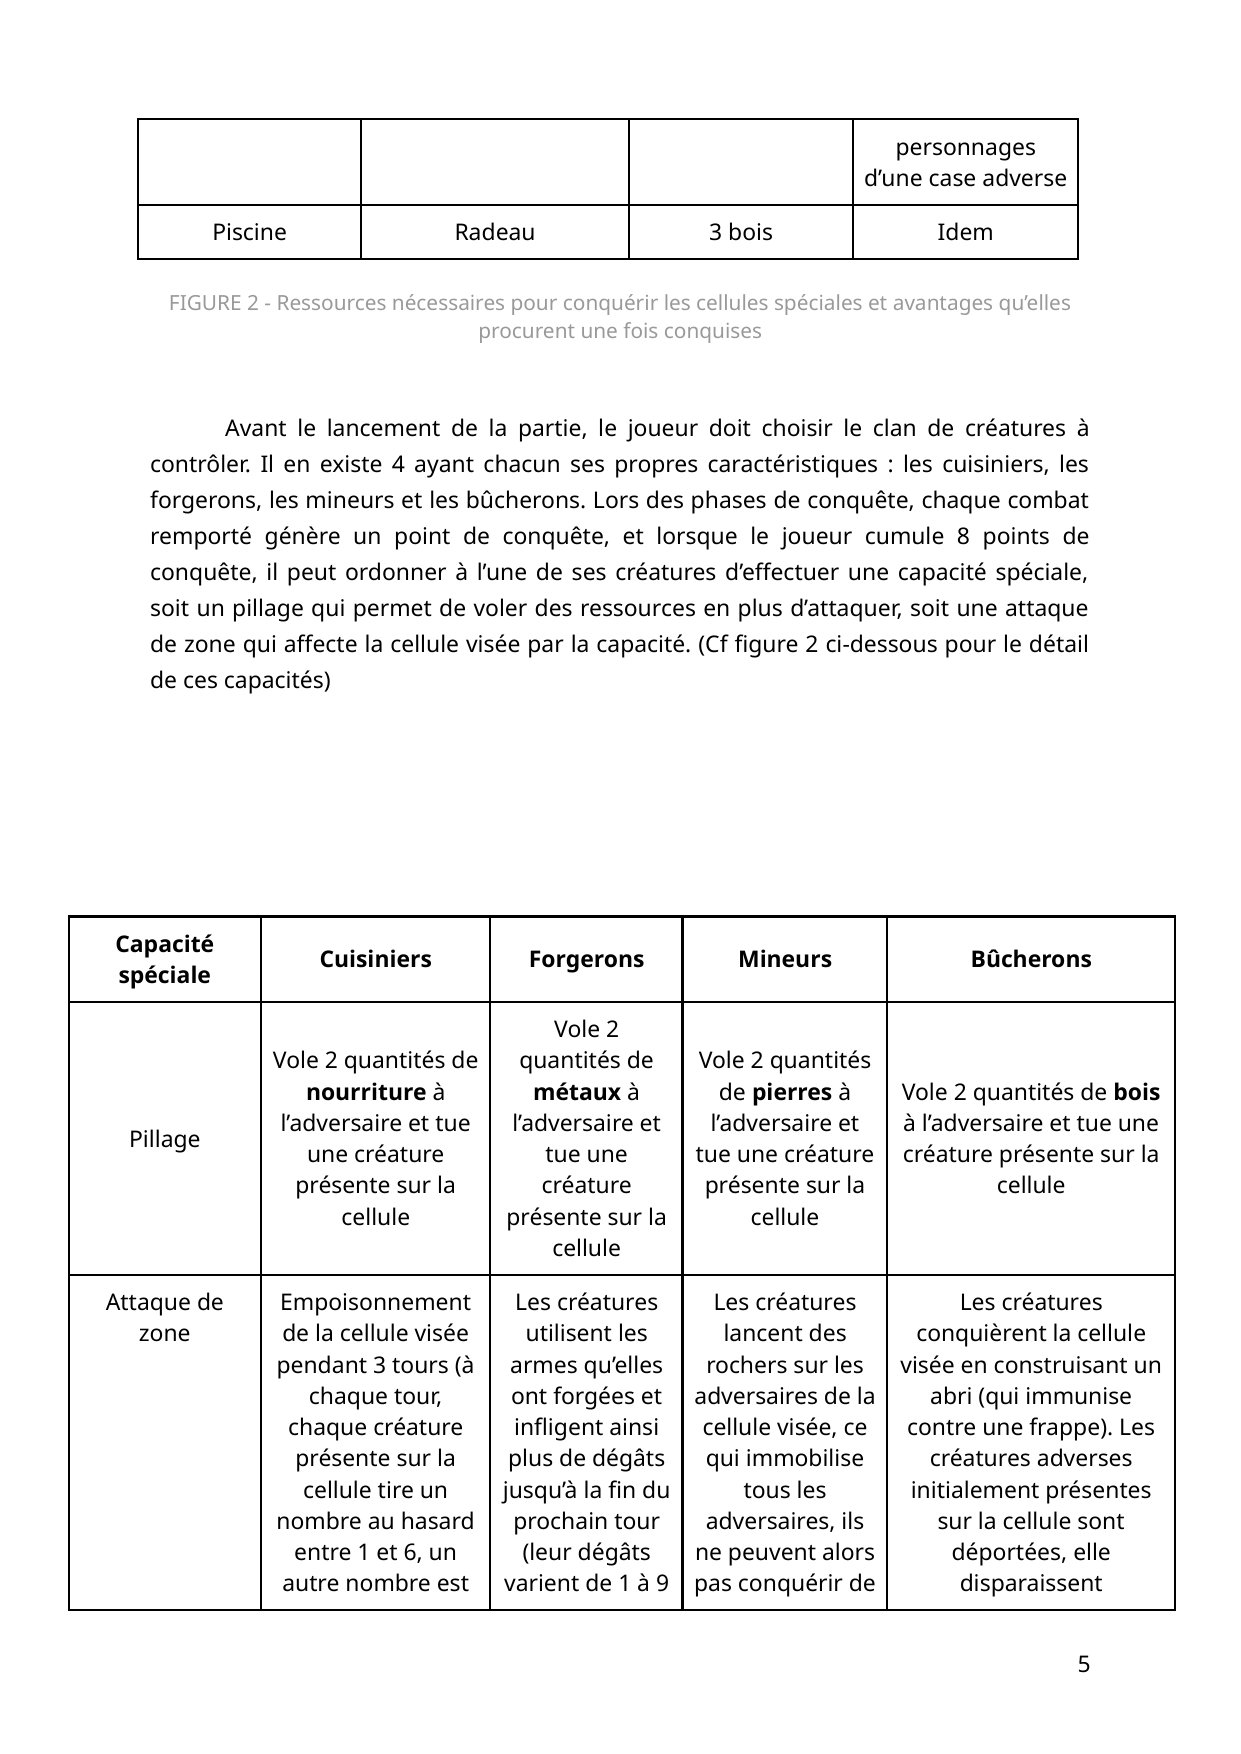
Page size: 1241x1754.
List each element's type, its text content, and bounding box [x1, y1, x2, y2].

table_cell personnages d’une case adverse [854, 120, 1077, 203]
table_cell [630, 120, 852, 203]
table_cell Les créatures conquièrent la cellule visée en construisant un abri (qui immunise contre une frappe). Les créatures adverses initialement présentes sur la cellule sont déportées, elle disparaissent [888, 1276, 1174, 1609]
table_cell Les créatures utilisent les armes qu’elles ont forgées et infligent ainsi plus de dégâts jusqu’à la fin du prochain tour (leur dégâts varient de 1 à 9 [491, 1276, 681, 1609]
table_cell Radeau [362, 206, 628, 258]
table_cell Vole 2 quantités de bois à l’adversaire et tue une créature présente sur la cellule [888, 1003, 1174, 1274]
table_header Cuisiniers [262, 918, 489, 1001]
text Avant le lancement de la partie, le joueur doit choisir le clan de créatures à contrôler. Il en existe 4 ayant chacun ses propres caractéristiques : les cuisiniers, les forgerons, les mineurs et les bûcherons. Lors des phases de conquête, chaque combat remporté génère un point de conquête, et lorsque le joueur cumule 8 points de conquête, il peut ordonner à l’une de ses créatures d’effectuer une capacité spéciale, soit un pillage qui permet de voler des ressources en plus d’attaquer, soit une attaque de zone qui affecte la cellule visée par la capacité. (Cf figure 2 ci-dessous pour le détail de ces capacités) [150, 412, 1090, 695]
subtitle FIGURE 2 - Ressources nécessaires pour conquérir les cellules spéciales et avantages qu’elles procurent une fois conquises [150, 288, 1090, 345]
table_header Capacité spéciale [70, 918, 260, 1001]
table_cell [139, 120, 360, 203]
table_cell [362, 120, 628, 203]
table_header Bûcherons [888, 918, 1174, 1001]
table_cell Idem [854, 206, 1077, 258]
table_cell Pillage [70, 1003, 260, 1274]
table_cell 3 bois [630, 206, 852, 258]
table_cell Piscine [139, 206, 360, 258]
table_cell Vole 2 quantités de nourriture à l’adversaire et tue une créature présente sur la cellule [262, 1003, 489, 1274]
table_cell Les créatures lancent des rochers sur les adversaires de la cellule visée, ce qui immobilise tous les adversaires, ils ne peuvent alors pas conquérir de [684, 1276, 886, 1609]
table_header Forgerons [491, 918, 681, 1001]
table_cell Vole 2 quantités de métaux à l’adversaire et tue une créature présente sur la cellule [491, 1003, 681, 1274]
table_header Mineurs [684, 918, 886, 1001]
table_cell Vole 2 quantités de pierres à l’adversaire et tue une créature présente sur la cellule [684, 1003, 886, 1274]
table_cell Empoisonnement de la cellule visée pendant 3 tours (à chaque tour, chaque créature présente sur la cellule tire un nombre au hasard entre 1 et 6, un autre nombre est [262, 1276, 489, 1609]
table_cell Attaque de zone [70, 1276, 260, 1609]
